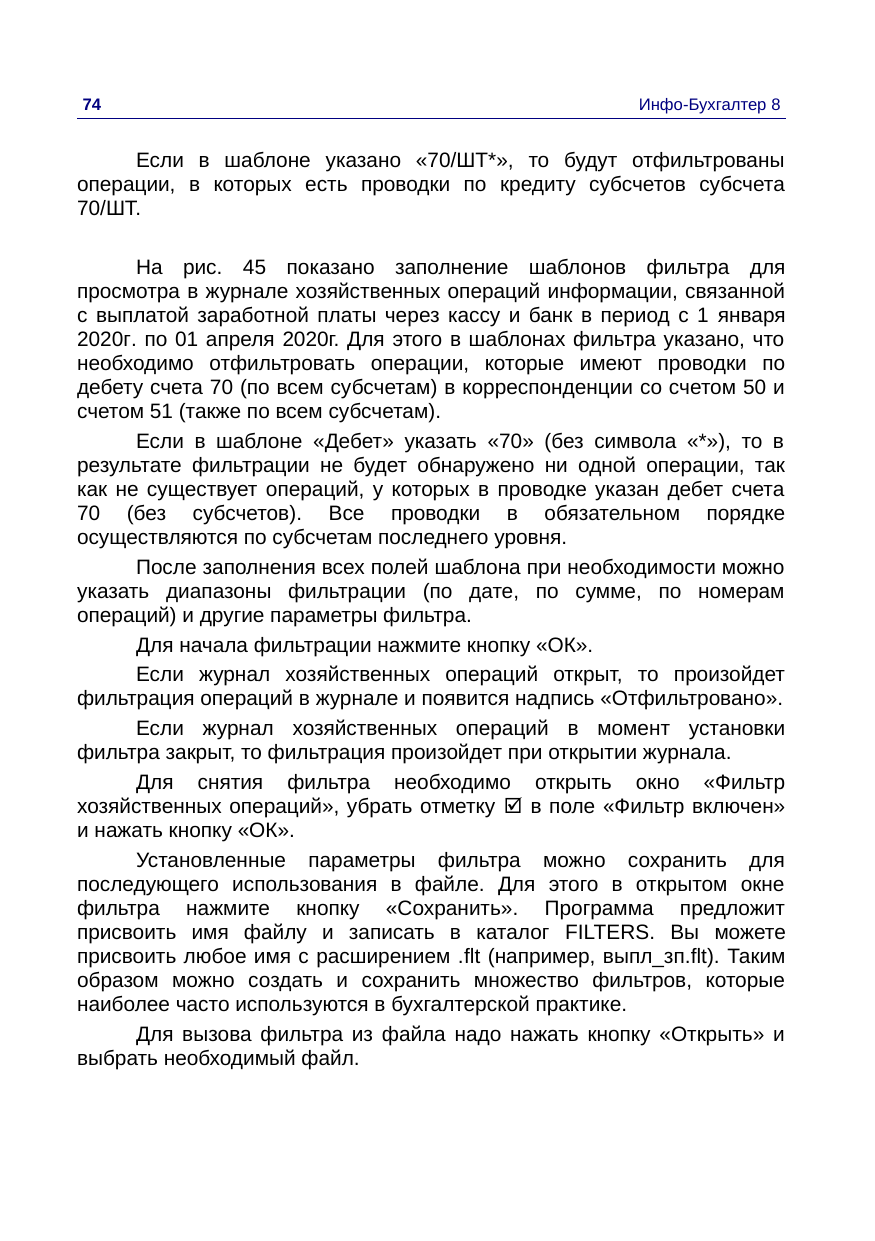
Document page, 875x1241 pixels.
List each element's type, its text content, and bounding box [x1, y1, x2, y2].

text Если журнал хозяйственных операций открыт, то произойдет фильтрация операций в журнале и появится надпись «Отфильтровано». [77, 662, 786, 710]
text Если в шаблоне указано «70/ШТ*», то будут отфильтрованы операции, в которых есть проводки по кредиту субсчетов субсчета 70/ШТ. [77, 147, 786, 219]
text На рис. 45 показано заполнение шаблонов фильтра для просмотра в журнале хозяйственных операций информации, связанной с выплатой заработной платы через кассу и банк в период с 1 января 2020г. по 01 апреля 2020г. Для этого в шаблонах фильтра указано, что необходимо отфильтровать операции, которые имеют проводки по дебету счета 70 (по всем субсчетам) в корреспонденции со счетом 50 и счетом 51 (также по всем субсчетам). [77, 255, 786, 423]
text Для снятия фильтра необходимо открыть окно «Фильтр хозяйственных операций», убрать отметку  в поле «Фильтр включен» и нажать кнопку «ОК». [77, 770, 786, 842]
text Если в шаблоне «Дебет» указать «70» (без символа «*»), то в результате фильтрации не будет обнаружено ни одной операции, так как не существует операций, у которых в проводке указан дебет счета 70 (без субсчетов). Все проводки в обязательном порядке осуществляются по субсчетам последнего уровня. [77, 429, 786, 549]
text Установленные параметры фильтра можно сохранить для последующего использования в файле. Для этого в открытом окне фильтра нажмите кнопку «Сохранить». Программа предложит присвоить имя файлу и записать в каталог FILTERS. Вы можете присвоить любое имя с расширением .flt (например, выпл_зп.flt). Таким образом можно создать и сохранить множество фильтров, которые наиболее часто используются в бухгалтерской практике. [77, 848, 786, 1016]
text Если журнал хозяйственных операций в момент установки фильтра закрыт, то фильтрация произойдет при открытии журнала. [77, 716, 786, 764]
text После заполнения всех полей шаблона при необходимости можно указать диапазоны фильтрации (по дате, по сумме, по номерам операций) и другие параметры фильтра. [77, 554, 786, 626]
text Для начала фильтрации нажмите кнопку «ОК». [77, 632, 786, 656]
text Для вызова фильтра из файла надо нажать кнопку «Открыть» и выбрать необходимый файл. [77, 1022, 786, 1069]
